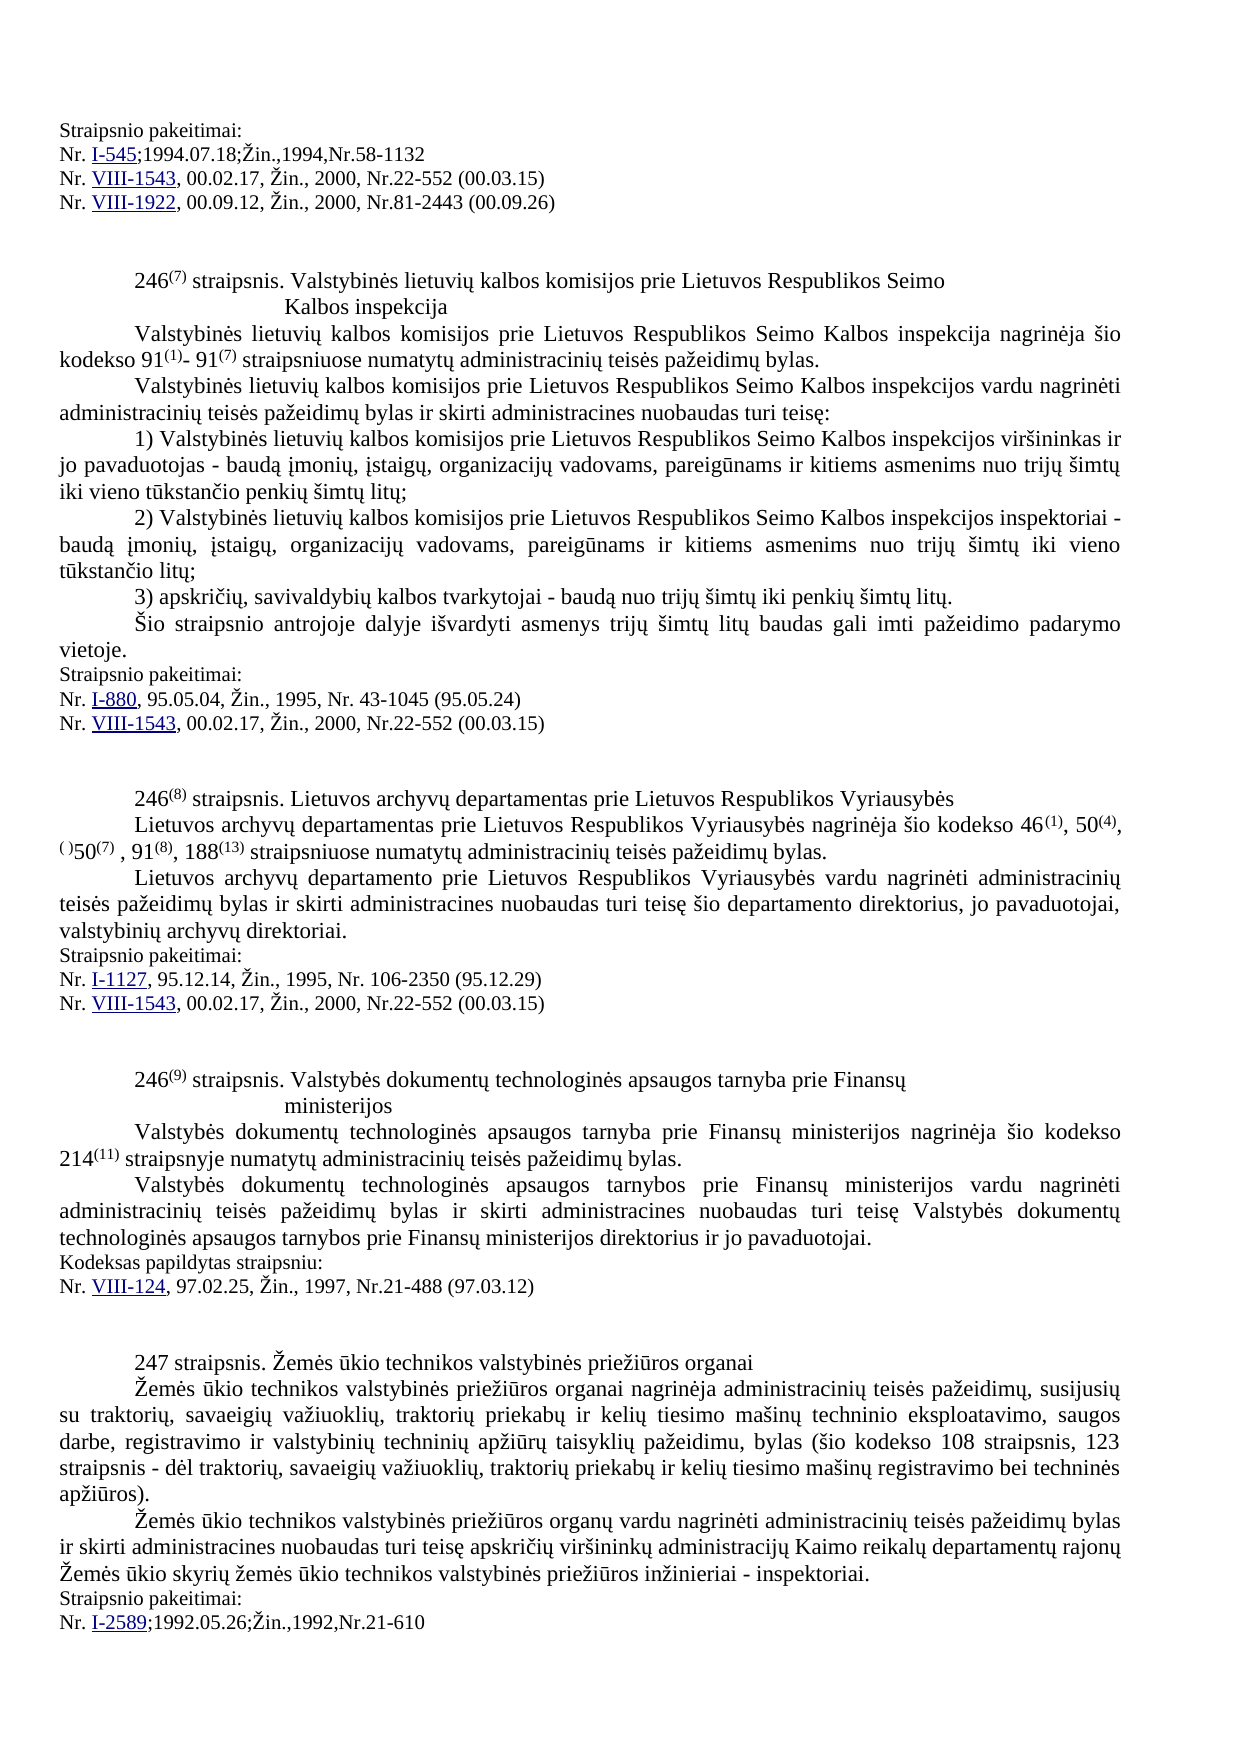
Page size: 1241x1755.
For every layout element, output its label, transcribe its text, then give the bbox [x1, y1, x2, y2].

text 246(8) straipsnis. Lietuvos archyvų departamentas prie Lietuvos Respublikos Vyriausybės [59, 785, 1122, 811]
text Nr. I-2589;1992.05.26;Žin.,1992,Nr.21-610 [59, 1610, 1122, 1634]
text Nr. VIII-1543, 00.02.17, Žin., 2000, Nr.22-552 (00.03.15) [59, 166, 1122, 190]
text Kalbos inspekcija [209, 293, 1122, 320]
text 247 straipsnis. Žemės ūkio technikos valstybinės priežiūros organai [59, 1349, 1122, 1375]
text Valstybinės lietuvių kalbos komisijos prie Lietuvos Respublikos Seimo Kalbos inspekcija nagrinėja šio kodekso 91(1)- 91(7) straipsniuose numatytų administracinių teisės pažeidimų bylas. [59, 320, 1122, 372]
text Kodeksas papildytas straipsniu: [59, 1250, 1122, 1274]
text Straipsnio pakeitimai: [59, 943, 1122, 967]
text Žemės ūkio technikos valstybinės priežiūros organų vardu nagrinėti administracinių teisės pažeidimų bylas ir skirti administracines nuobaudas turi teisę apskričių viršininkų administracijų Kaimo reikalų departamentų rajonų Žemės ūkio skyrių žemės ūkio technikos valstybinės priežiūros inžinieriai - inspektoriai. [59, 1507, 1122, 1586]
text 246(7) straipsnis. Valstybinės lietuvių kalbos komisijos prie Lietuvos Respublikos Seimo [59, 267, 1122, 293]
text Nr. I-545;1994.07.18;Žin.,1994,Nr.58-1132 [59, 142, 1122, 166]
text 2) Valstybinės lietuvių kalbos komisijos prie Lietuvos Respublikos Seimo Kalbos inspekcijos inspektoriai - baudą įmonių, įstaigų, organizacijų vadovams, pareigūnams ir kitiems asmenims nuo trijų šimtų iki vieno tūkstančio litų; [59, 504, 1122, 583]
text Straipsnio pakeitimai: [59, 118, 1122, 142]
text Straipsnio pakeitimai: [59, 662, 1122, 686]
text ministerijos [209, 1092, 1122, 1118]
text 3) apskričių, savivaldybių kalbos tvarkytojai - baudą nuo trijų šimtų iki penkių šimtų litų. [59, 583, 1122, 610]
text 246(9) straipsnis. Valstybės dokumentų technologinės apsaugos tarnyba prie Finansų [59, 1066, 1122, 1092]
text Nr. VIII-1543, 00.02.17, Žin., 2000, Nr.22-552 (00.03.15) [59, 711, 1122, 734]
text 1) Valstybinės lietuvių kalbos komisijos prie Lietuvos Respublikos Seimo Kalbos inspekcijos viršininkas ir jo pavaduotojas - baudą įmonių, įstaigų, organizacijų vadovams, pareigūnams ir kitiems asmenims nuo trijų šimtų iki vieno tūkstančio penkių šimtų litų; [59, 425, 1122, 504]
text Lietuvos archyvų departamentas prie Lietuvos Respublikos Vyriausybės nagrinėja šio kodekso 46(1), 50(4),( )50(7) , 91(8), 188(13) straipsniuose numatytų administracinių teisės pažeidimų bylas. [59, 811, 1122, 864]
text Nr. I-1127, 95.12.14, Žin., 1995, Nr. 106-2350 (95.12.29) [59, 967, 1122, 991]
text Nr. VIII-124, 97.02.25, Žin., 1997, Nr.21-488 (97.03.12) [59, 1274, 1122, 1298]
text Valstybės dokumentų technologinės apsaugos tarnybos prie Finansų ministerijos vardu nagrinėti administracinių teisės pažeidimų bylas ir skirti administracines nuobaudas turi teisę Valstybės dokumentų technologinės apsaugos tarnybos prie Finansų ministerijos direktorius ir jo pavaduotojai. [59, 1171, 1122, 1250]
text Straipsnio pakeitimai: [59, 1586, 1122, 1610]
text Valstybės dokumentų technologinės apsaugos tarnyba prie Finansų ministerijos nagrinėja šio kodekso 214(11) straipsnyje numatytų administracinių teisės pažeidimų bylas. [59, 1118, 1122, 1171]
text Nr. VIII-1922, 00.09.12, Žin., 2000, Nr.81-2443 (00.09.26) [59, 190, 1122, 214]
text Valstybinės lietuvių kalbos komisijos prie Lietuvos Respublikos Seimo Kalbos inspekcijos vardu nagrinėti administracinių teisės pažeidimų bylas ir skirti administracines nuobaudas turi teisę: [59, 372, 1122, 425]
text Lietuvos archyvų departamento prie Lietuvos Respublikos Vyriausybės vardu nagrinėti administracinių teisės pažeidimų bylas ir skirti administracines nuobaudas turi teisę šio departamento direktorius, jo pavaduotojai, valstybinių archyvų direktoriai. [59, 864, 1122, 943]
text Nr. VIII-1543, 00.02.17, Žin., 2000, Nr.22-552 (00.03.15) [59, 991, 1122, 1015]
text Žemės ūkio technikos valstybinės priežiūros organai nagrinėja administracinių teisės pažeidimų, susijusių su traktorių, savaeigių važiuoklių, traktorių priekabų ir kelių tiesimo mašinų techninio eksploatavimo, saugos darbe, registravimo ir valstybinių techninių apžiūrų taisyklių pažeidimu, bylas (šio kodekso 108 straipsnis, 123 straipsnis - dėl traktorių, savaeigių važiuoklių, traktorių priekabų ir kelių tiesimo mašinų registravimo bei techninės apžiūros). [59, 1375, 1122, 1507]
text Nr. I-880, 95.05.04, Žin., 1995, Nr. 43-1045 (95.05.24) [59, 686, 1122, 711]
text Šio straipsnio antrojoje dalyje išvardyti asmenys trijų šimtų litų baudas gali imti pažeidimo padarymo vietoje. [59, 610, 1122, 662]
